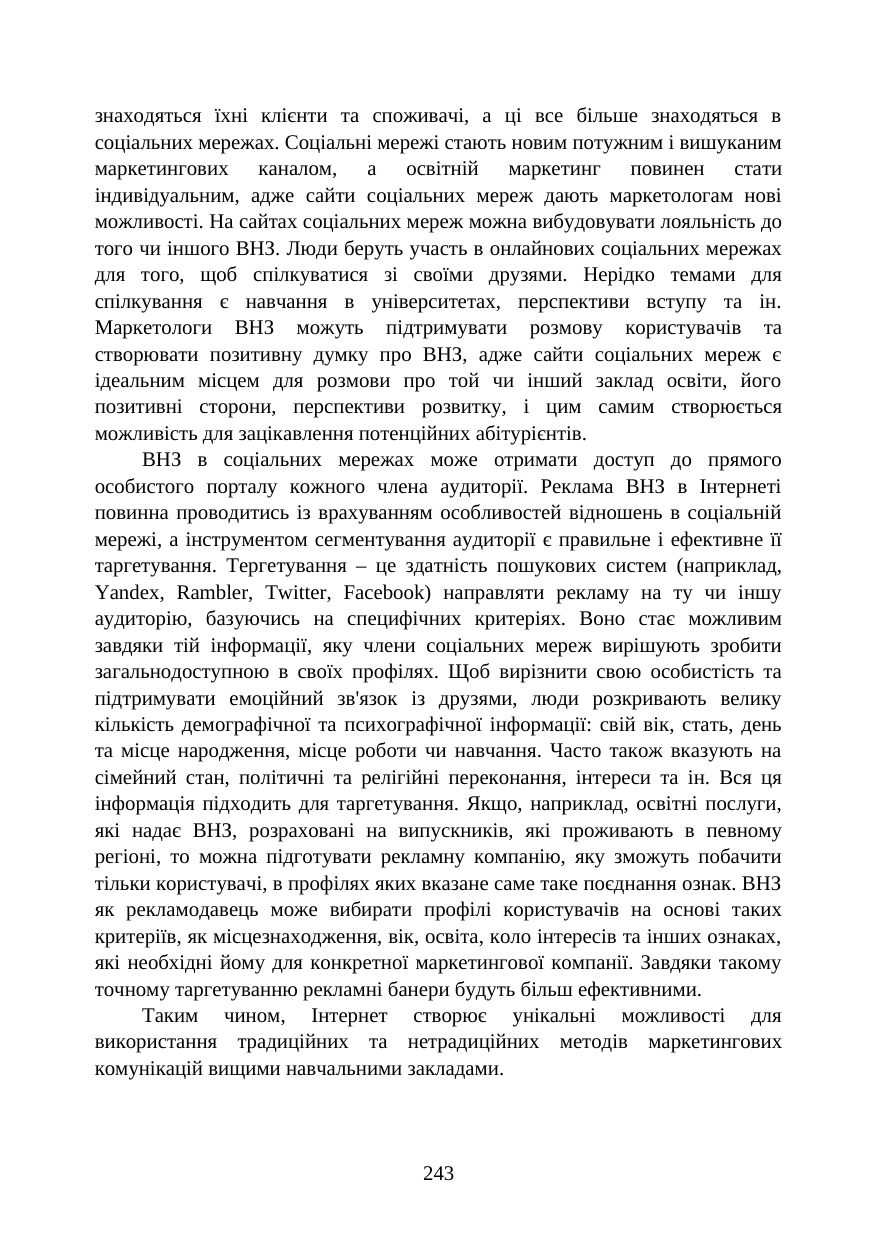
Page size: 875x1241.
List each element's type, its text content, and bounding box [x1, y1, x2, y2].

text Таким чином, Інтернет створює унікальні можливості для використання традиційних та нетрадиційних методів маркетингових комунікацій вищими навчальними закладами. [94, 1003, 782, 1080]
text знаходяться їхні клієнти та споживачі, а ці все більше знаходяться в соціальних мережах. Соціальні мережі стають новим потужним і вишуканим маркетингових каналом, а освітній маркетинг повинен стати індивідуальним, адже сайти соціальних мереж дають маркетологам нові можливості. На сайтах соціальних мереж можна вибудовувати лояльність до того чи іншого ВНЗ. Люди беруть участь в онлайнових соціальних мережах для того, щоб спілкуватися зі своїми друзями. Нерідко темами для спілкування є навчання в університетах, перспективи вступу та ін. Маркетологи ВНЗ можуть підтримувати розмову користувачів та створювати позитивну думку про ВНЗ, адже сайти соціальних мереж є ідеальним місцем для розмови про той чи інший заклад освіти, його позитивні сторони, перспективи розвитку, і цим самим створюється можливість для зацікавлення потенційних абітурієнтів. [94, 103, 782, 445]
text ВНЗ в соціальних мережах може отримати доступ до прямого особистого порталу кожного члена аудиторії. Реклама ВНЗ в Інтернеті повинна проводитись із врахуванням особливостей відношень в соціальній мережі, а інструментом сегментування аудиторії є правильне і ефективне її таргетування. Тергетування – це здатність пошукових систем (наприклад, Yandex, Rambler, Twitter, Facebook) направляти рекламу на ту чи іншу аудиторію, базуючись на специфічних критеріях. Воно стає можливим завдяки тій інформації, яку члени соціальних мереж вирішують зробити загальнодоступною в своїх профілях. Щоб вирізнити свою особистість та підтримувати емоційний зв'язок із друзями, люди розкривають велику кількість демографічної та психографічної інформації: свій вік, стать, день та місце народження, місце роботи чи навчання. Часто також вказують на сімейний стан, політичні та релігійні переконання, інтереси та ін. Вся ця інформація підходить для таргетування. Якщо, наприклад, освітні послуги, які надає ВНЗ, розраховані на випускників, які проживають в певному регіоні, то можна підготувати рекламну компанію, яку зможуть побачити тільки користувачі, в профілях яких вказане саме таке поєднання ознак. ВНЗ як рекламодавець може вибирати профілі користувачів на основі таких критеріїв, як місцезнаходження, вік, освіта, коло інтересів та інших ознаках, які необхідні йому для конкретної маркетингової компанії. Завдяки такому точному таргетуванню рекламні банери будуть більш ефективними. [94, 447, 782, 1001]
